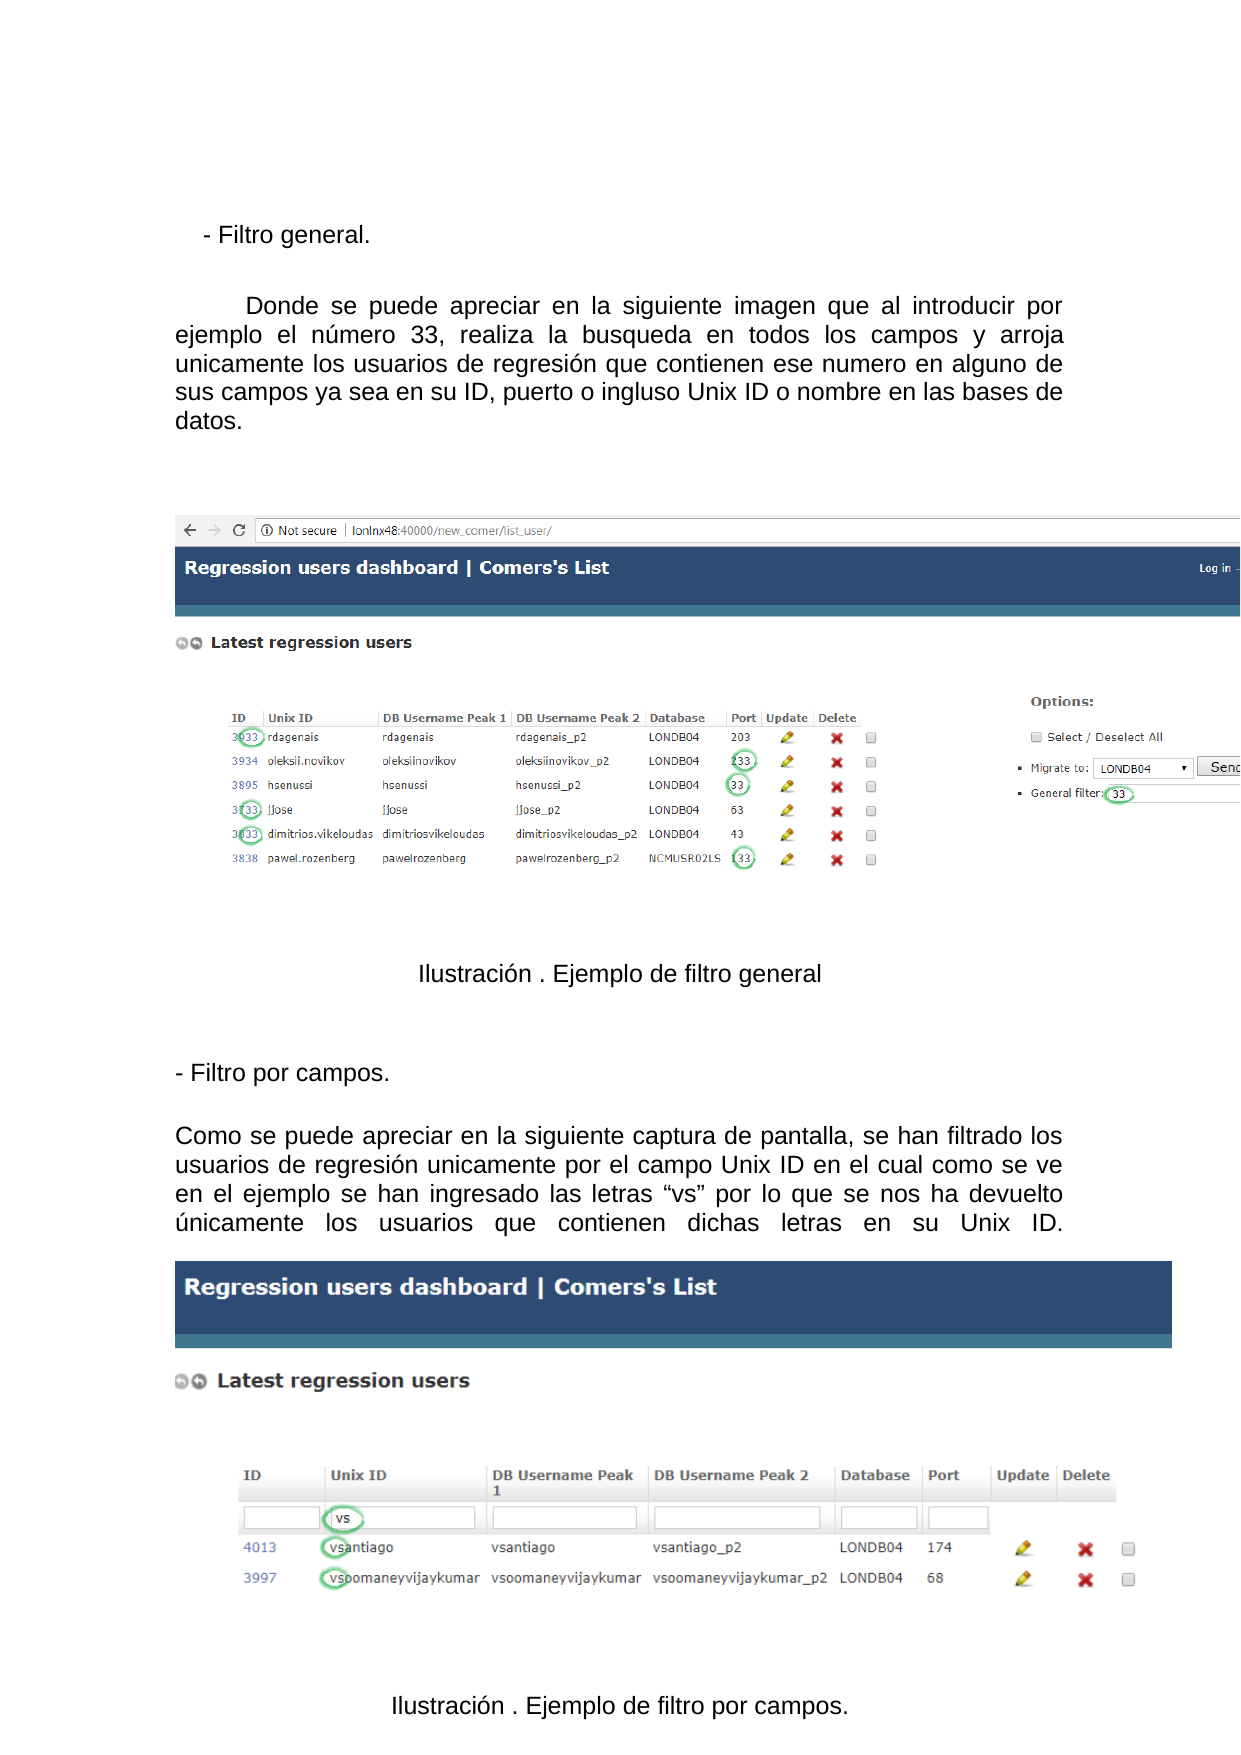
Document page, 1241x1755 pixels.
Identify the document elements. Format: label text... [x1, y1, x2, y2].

list Como se puede apreciar en la siguiente captura de pantalla, se han filtrado los usuarios de regresión unicamente por el campo Unix ID en el cual como se ve en el ejemplo se han ingresado las letras “vs” por lo que se nos ha devuelto únicamente los usuarios que contienen dichas letras en su Unix ID. [137, 1121, 1065, 1261]
list Donde se puede apreciar en la siguiente imagen que al introducir por ejemplo el número 33, realiza la busqueda en todos los campos y arroja unicamente los usuarios de regresión que contienen ese numero en alguno de sus campos ya sea en su ID, puerto o ingluso Unix ID o nombre en las bases de datos. [175, 291, 1065, 435]
picture [175, 515, 1241, 889]
picture [175, 1261, 1172, 1658]
list - Filtro general. [175, 220, 1065, 249]
text Ilustración . Ejemplo de filtro por campos. [175, 1691, 1065, 1719]
list Ilustración . Ejemplo de filtro general [175, 959, 1065, 1016]
list - Filtro por campos. [137, 1058, 1065, 1087]
